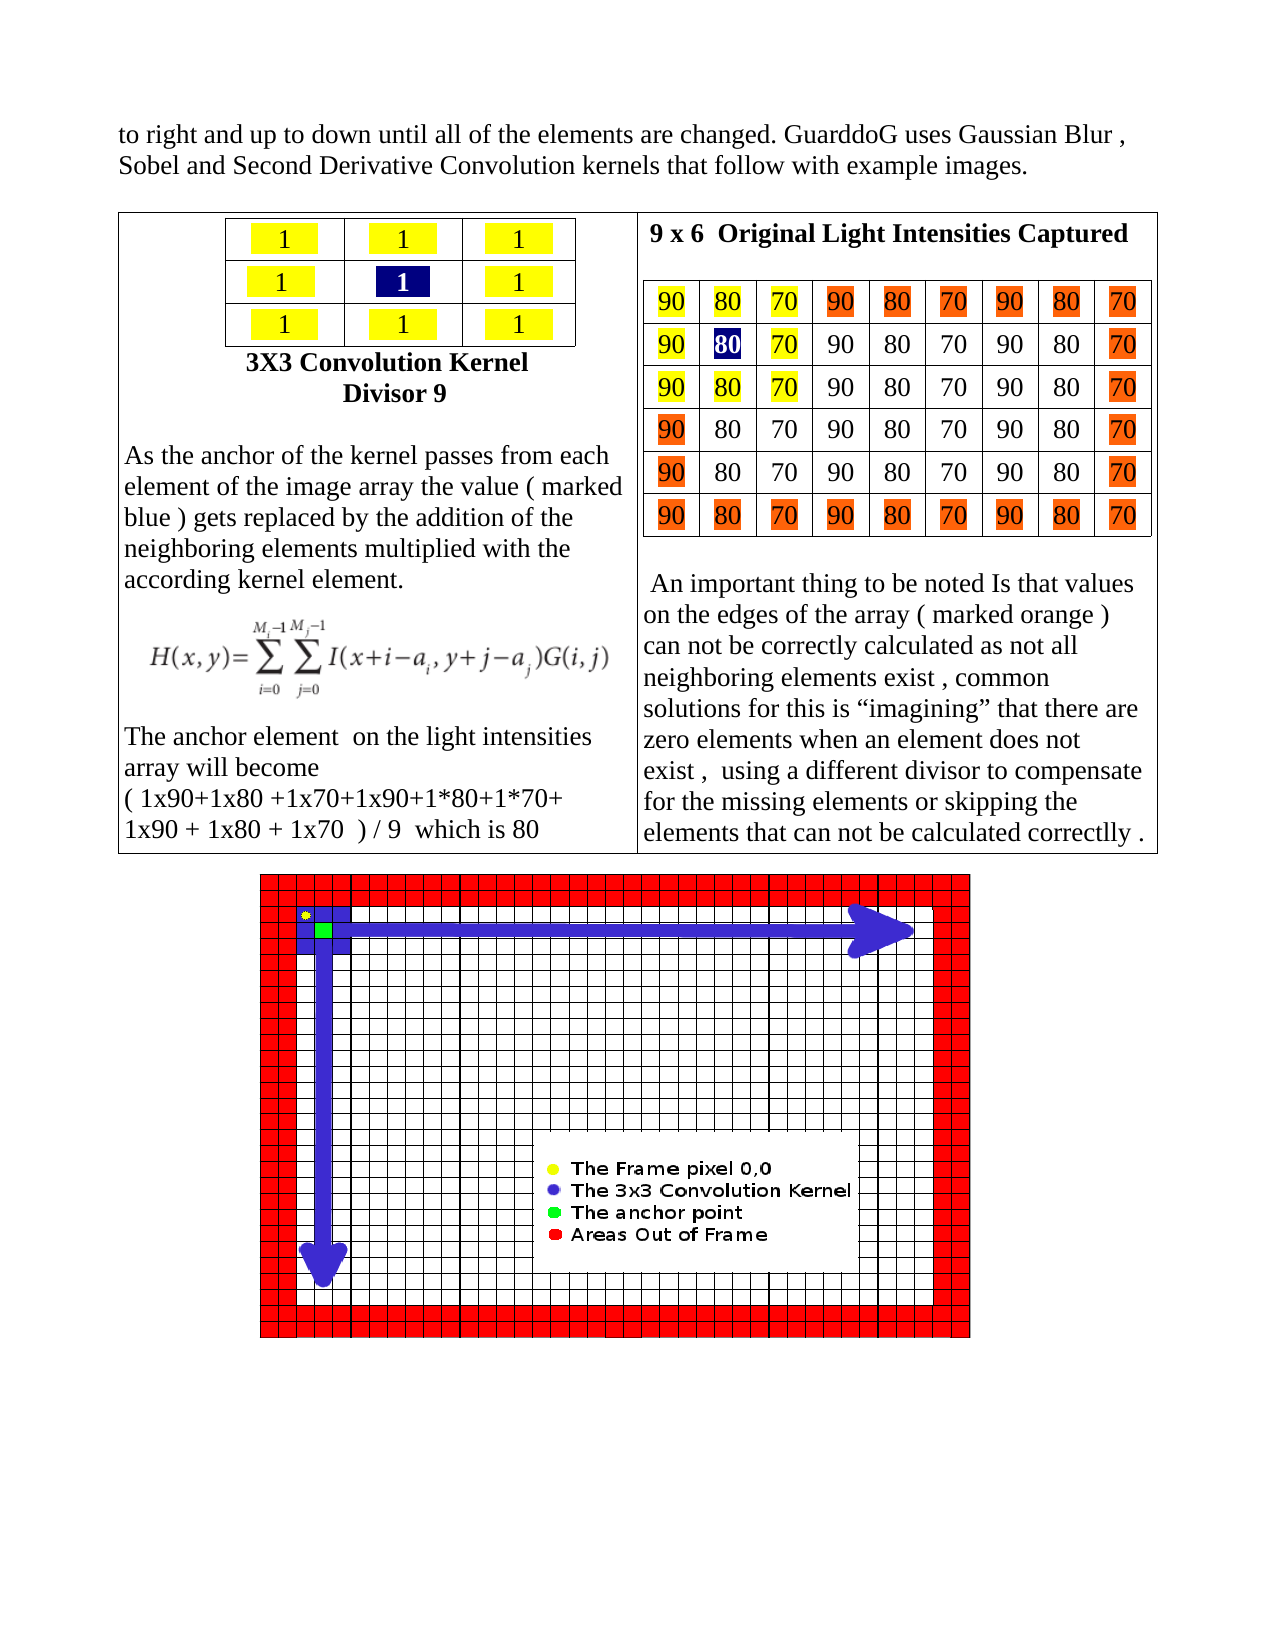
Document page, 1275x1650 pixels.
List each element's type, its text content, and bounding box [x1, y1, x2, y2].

table_cell 90 [983, 409, 1038, 451]
table_header 70 [1095, 281, 1151, 322]
table_cell 1 [226, 304, 344, 346]
table_cell 70 [757, 324, 812, 365]
table_cell 70 [757, 409, 812, 451]
table_cell 70 [1095, 494, 1151, 536]
table_cell 80 [700, 494, 756, 536]
table_cell 90 [813, 452, 869, 493]
table_cell 70 [1095, 366, 1151, 408]
table_cell 70 [757, 452, 812, 493]
table_cell 1 [345, 261, 462, 303]
table_cell 80 [700, 452, 756, 493]
table_header 90 [983, 281, 1038, 322]
table_cell 1 [463, 304, 575, 346]
table_cell 80 [870, 494, 925, 536]
table_cell 80 [870, 324, 925, 365]
table_cell 1 [345, 304, 462, 346]
picture [259, 874, 971, 1338]
table_header 90 [644, 281, 699, 322]
table_cell 80 [1039, 324, 1094, 365]
table_header 1 [345, 219, 462, 260]
table_cell 90 [644, 409, 699, 451]
table_header 70 [926, 281, 982, 322]
table_cell 80 [700, 324, 756, 365]
table_header 3X3 Convolution Kernel Divisor 9 As the anchor of the kernel passes from each element of the image array the value ( marked blue ) gets replaced by the addition of the neighboring elements multiplied with the according kernel element. The anchor element on the light intensities array will become ( 1x90+1x80 +1x70+1x90+1*80+1*70+ 1x90 + 1x80 + 1x70 ) / 9 which is 80 [119, 213, 637, 853]
table_cell 70 [1095, 409, 1151, 451]
text to right and up to down until all of the elements are changed. GuarddoG uses Gaussian Blur , Sobel and Second Derivative Convolution kernels that follow with example images. [118, 118, 1157, 180]
table_header 80 [1039, 281, 1094, 322]
table_cell 80 [1039, 452, 1094, 493]
table_cell 90 [983, 324, 1038, 365]
table_header 80 [700, 281, 756, 322]
table_cell 90 [644, 366, 699, 408]
table_cell 80 [870, 452, 925, 493]
table_cell 70 [757, 494, 812, 536]
table_header 80 [870, 281, 925, 322]
table_header 1 [226, 219, 344, 260]
table_cell 80 [1039, 409, 1094, 451]
table_cell 90 [813, 409, 869, 451]
table_cell 80 [700, 409, 756, 451]
table_cell 70 [757, 366, 812, 408]
table_cell 80 [700, 366, 756, 408]
table_header 9 x 6 Original Light Intensities Captured An important thing to be noted Is that values on the edges of the array ( marked orange ) can not be correctly calculated as not all neighboring elements exist , common solutions for this is “imagining” that there are zero elements when an element does not exist , using a different divisor to compensate for the missing elements or skipping the elements that can not be calculated correctlly . [638, 213, 1157, 853]
table_cell 90 [983, 366, 1038, 408]
table_cell 1 [226, 261, 344, 303]
table_cell 70 [926, 452, 982, 493]
table_cell 70 [926, 494, 982, 536]
table_cell 90 [644, 452, 699, 493]
table_cell 90 [644, 494, 699, 536]
table_cell 90 [813, 324, 869, 365]
table_cell 80 [870, 366, 925, 408]
table_header 90 [813, 281, 869, 322]
table_cell 90 [813, 494, 869, 536]
table_cell 70 [1095, 324, 1151, 365]
table_cell 70 [926, 324, 982, 365]
table_header 1 [463, 219, 575, 260]
table_cell 80 [870, 409, 925, 451]
table_cell 90 [983, 494, 1038, 536]
table_cell 70 [926, 409, 982, 451]
table_cell 70 [1095, 452, 1151, 493]
table_cell 90 [983, 452, 1038, 493]
picture [123, 608, 632, 720]
table_cell 80 [1039, 494, 1094, 536]
table_cell 90 [644, 324, 699, 365]
table_cell 90 [813, 366, 869, 408]
table_cell 80 [1039, 366, 1094, 408]
table_header 70 [757, 281, 812, 322]
table_cell 1 [463, 261, 575, 303]
table_cell 70 [926, 366, 982, 408]
